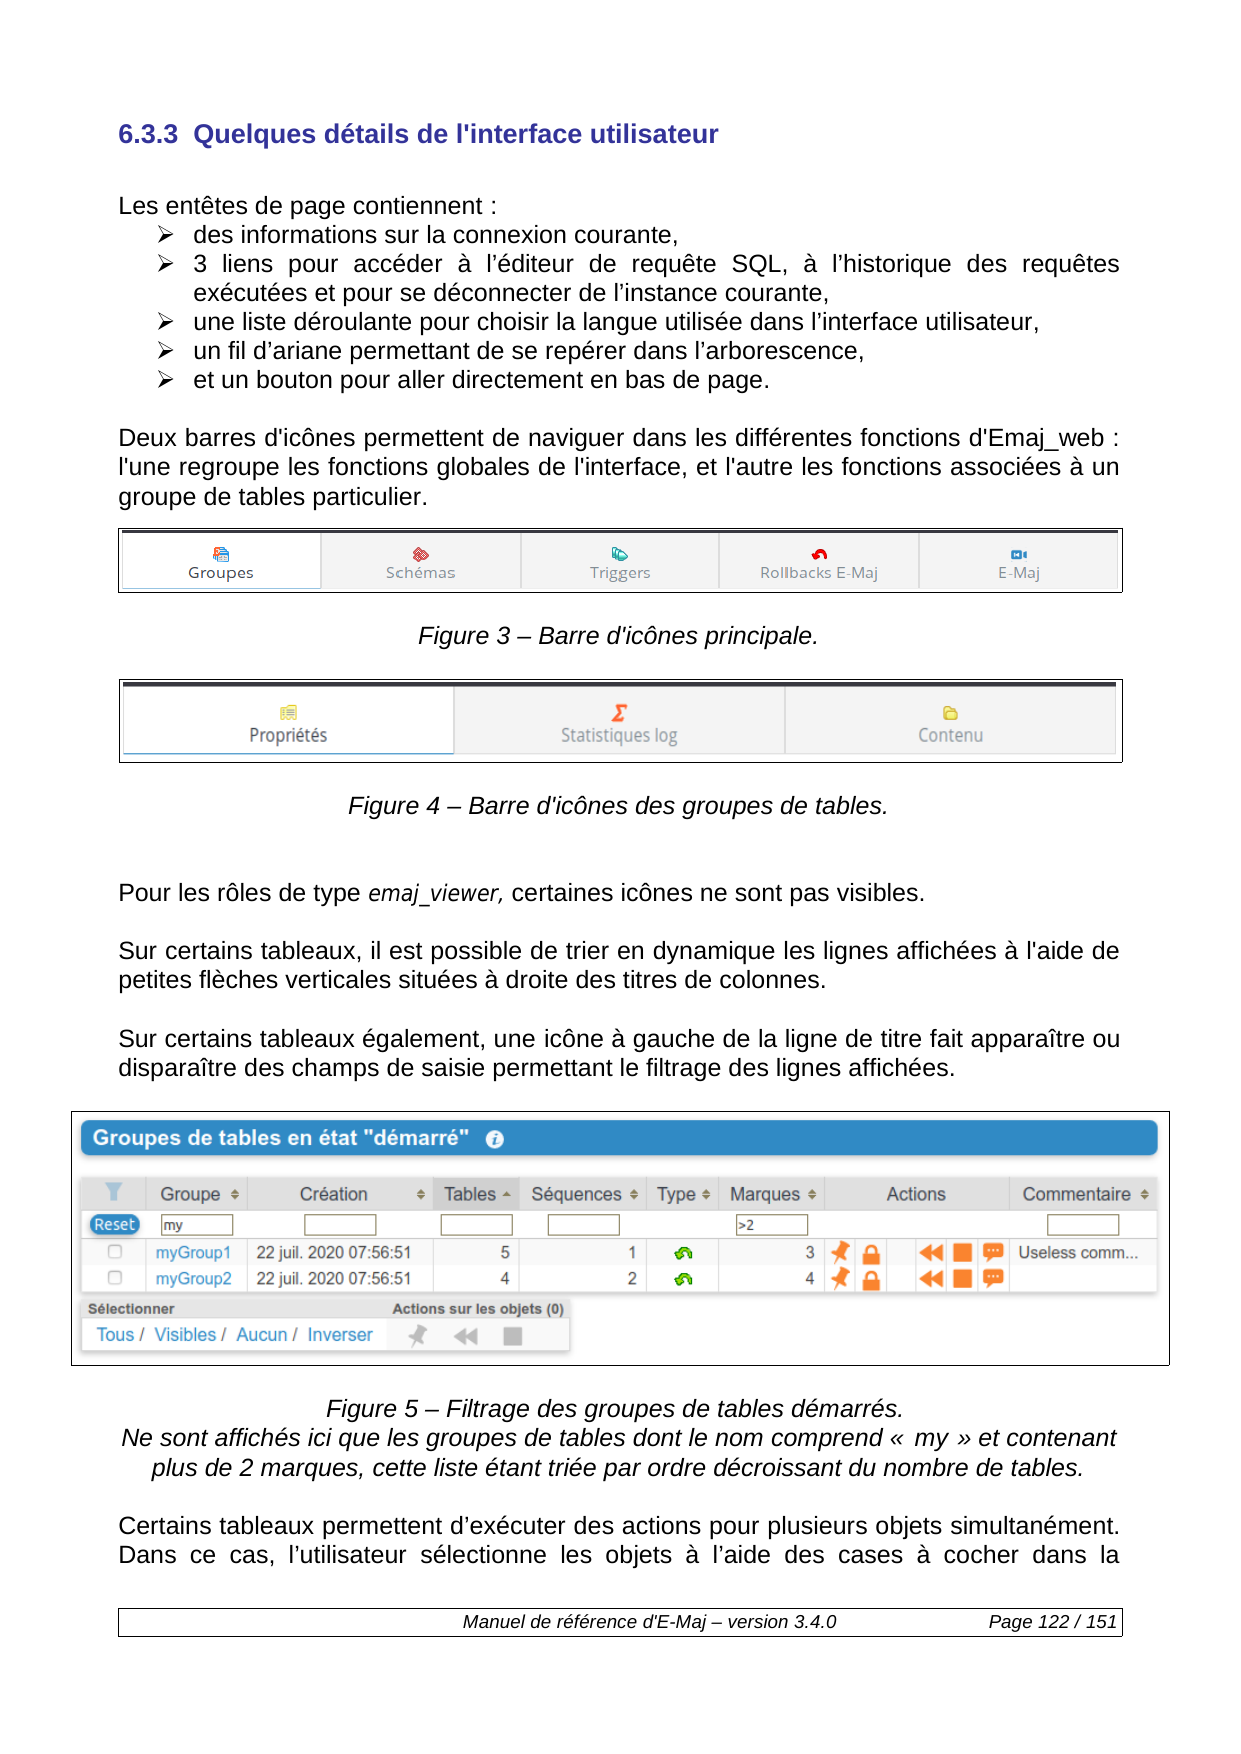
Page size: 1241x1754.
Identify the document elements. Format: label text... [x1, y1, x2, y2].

picture [121, 682, 1119, 759]
text Figure 4 – Barre d'icônes des groupes de tables. [118, 791, 1122, 820]
text Les entêtes de page contiennent : [118, 191, 1122, 220]
list 3 liens pour accéder à l’éditeur de requête SQL, à l’historique des requêtes exécutées et pour se déconnecter de l’instance courante, [156, 249, 1122, 307]
text Figure 5 – Filtrage des groupes de tables démarrés. Ne sont affichés ici que les groupes de tables dont le nom comprend « my » et contenant plus de 2 marques, cette liste étant triée par ordre décroissant du nombre de tables. [118, 1394, 1122, 1481]
list et un bouton pour aller directement en bas de page. [156, 365, 1122, 394]
text Sur certains tableaux, il est possible de trier en dynamique les lignes affichées à l'aide de petites flèches verticales situées à droite des titres de colonnes. [118, 936, 1122, 994]
list un fil d’ariane permettant de se repérer dans l’arborescence, [156, 336, 1122, 365]
list une liste déroulante pour choisir la langue utilisée dans l’interface utilisateur, [156, 307, 1122, 336]
text Figure 3 – Barre d'icônes principale. [118, 621, 1122, 650]
picture [121, 530, 1119, 589]
text Certains tableaux permettent d’exécuter des actions pour plusieurs objets simultanément. Dans ce cas, l’utilisateur sélectionne les objets à l’aide des cases à cocher dans la [118, 1511, 1122, 1569]
list des informations sur la connexion courante, [156, 220, 1122, 249]
picture [72, 1112, 1169, 1365]
text Deux barres d'icônes permettent de naviguer dans les différentes fonctions d'Emaj_web : l'une regroupe les fonctions globales de l'interface, et l'autre les fonctions associées à un groupe de tables particulier. [118, 423, 1122, 510]
subtitle Quelques détails de l'interface utilisateur [118, 118, 1122, 149]
text Pour les rôles de type emaj_viewer, certaines icônes ne sont pas visibles. [118, 878, 1122, 907]
text Sur certains tableaux également, une icône à gauche de la ligne de titre fait apparaître ou disparaître des champs de saisie permettant le filtrage des lignes affichées. [118, 1023, 1122, 1082]
